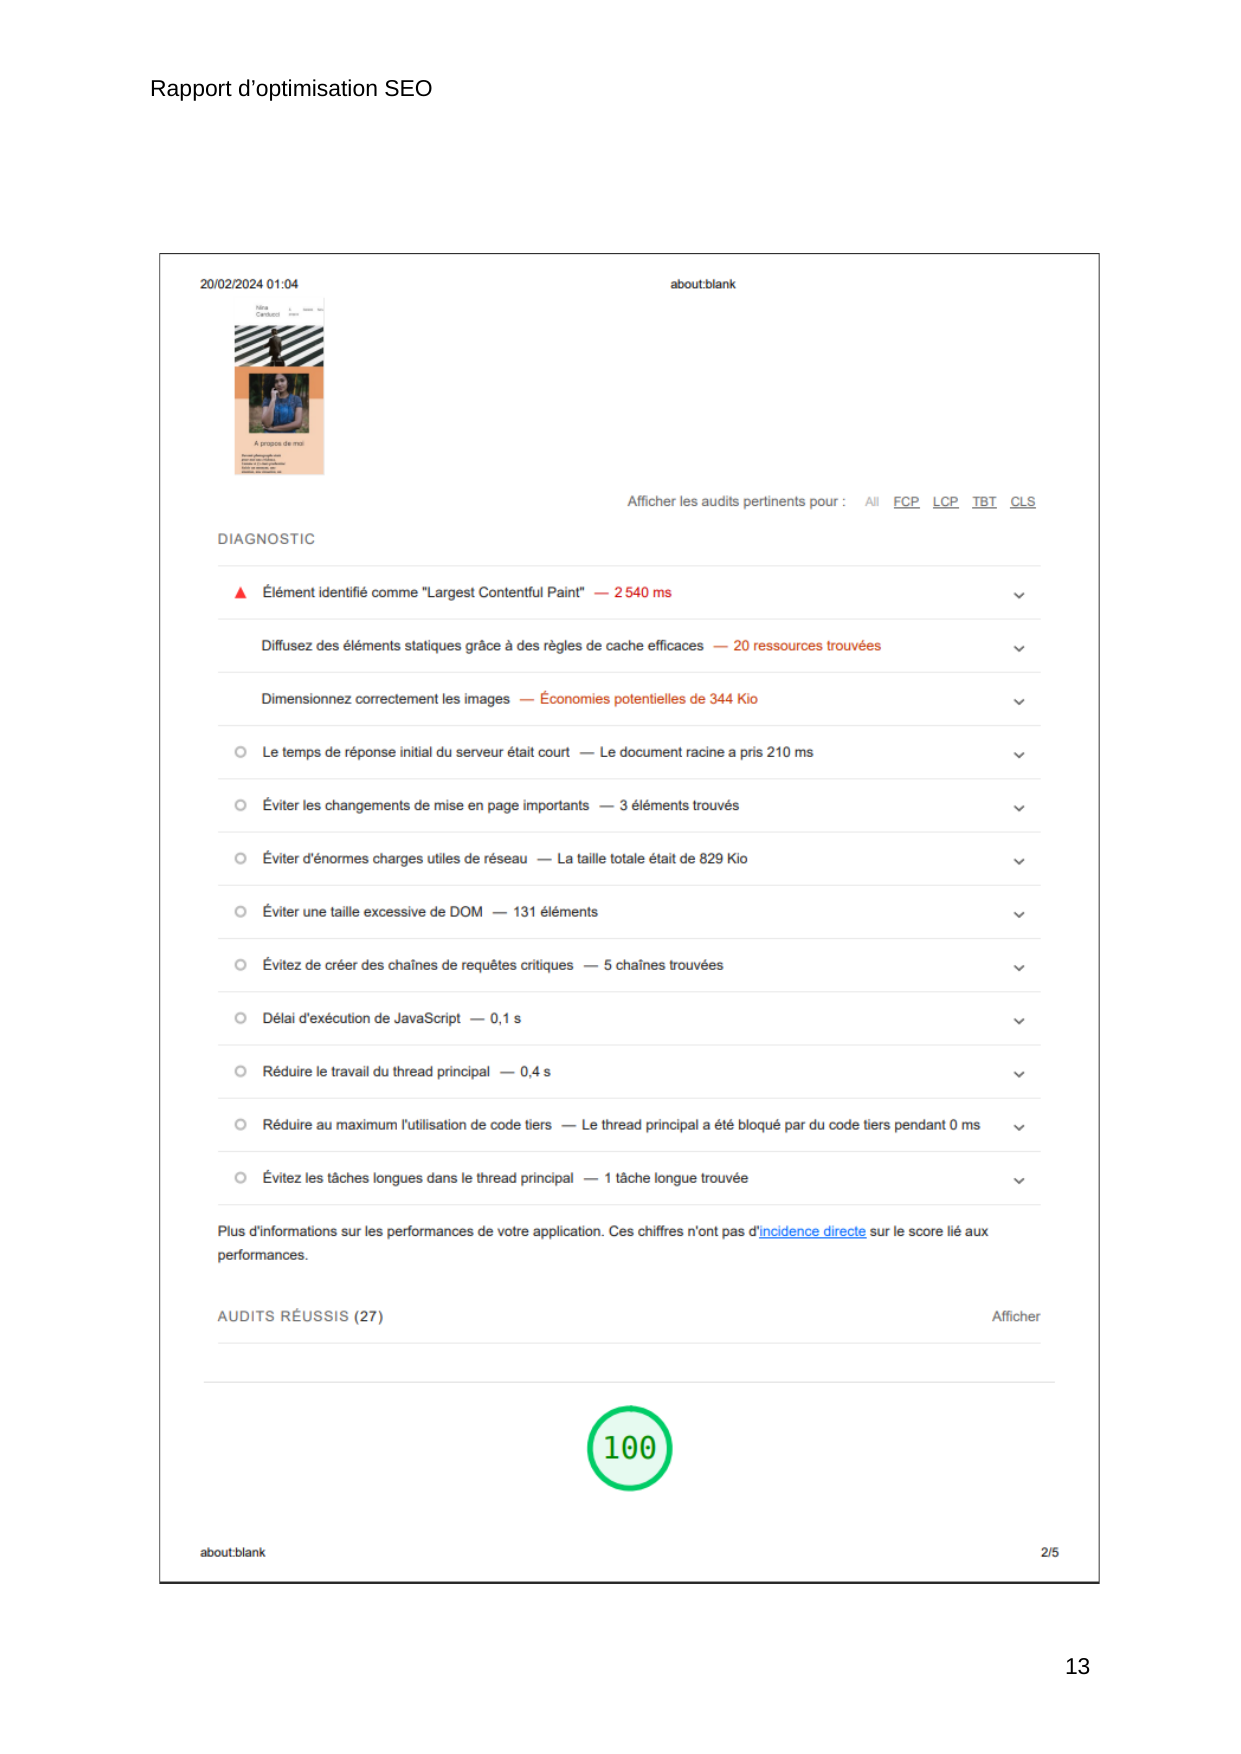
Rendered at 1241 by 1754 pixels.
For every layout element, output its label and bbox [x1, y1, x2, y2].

picture [159, 253, 1100, 1584]
